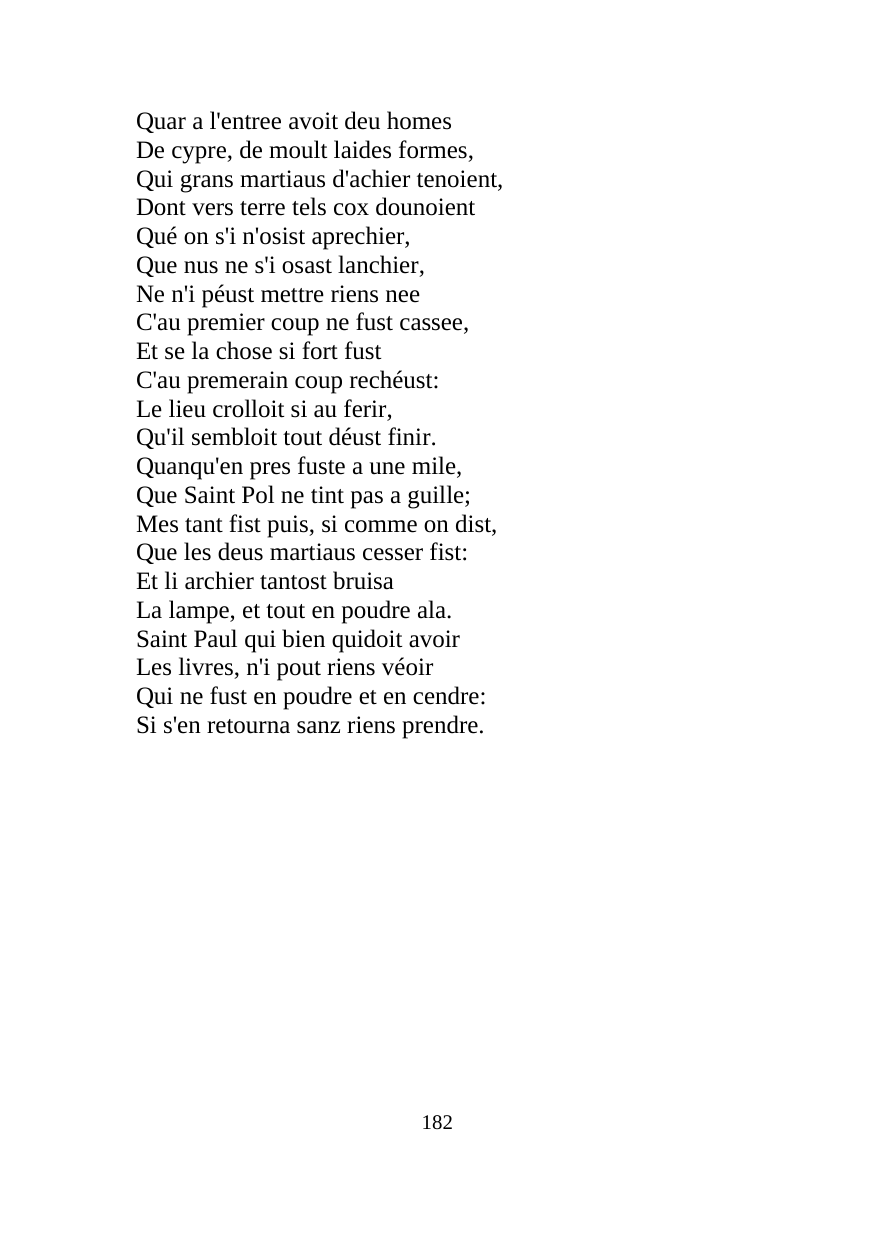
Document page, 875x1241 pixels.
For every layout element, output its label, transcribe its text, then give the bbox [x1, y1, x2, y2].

text Qui ne fust en poudre et en cendre: [106, 681, 768, 710]
text Saint Paul qui bien quidoit avoir [106, 624, 768, 652]
text La lampe, et tout en poudre ala. [106, 595, 768, 624]
text Qué on s'i n'osist aprechier, [106, 221, 768, 250]
text Ne n'i péust mettre riens nee [106, 279, 768, 307]
text Que les deus martiaus cesser fist: [106, 537, 768, 566]
text Mes tant fist puis, si comme on dist, [106, 509, 768, 537]
text Quar a l'entree avoit deu homes [106, 106, 768, 135]
text Et se la chose si fort fust [106, 336, 768, 365]
text Le lieu crolloit si au ferir, [106, 394, 768, 422]
text Et li archier tantost bruisa [106, 566, 768, 595]
text Que Saint Pol ne tint pas a guille; [106, 480, 768, 509]
text Qui grans martiaus d'achier tenoient, [106, 164, 768, 192]
text Dont vers terre tels cox dounoient [106, 192, 768, 221]
text Si s'en retourna sanz riens prendre. [106, 710, 768, 739]
text Que nus ne s'i osast lanchier, [106, 250, 768, 279]
text Les livres, n'i pout riens véoir [106, 652, 768, 681]
text Quanqu'en pres fuste a une mile, [106, 451, 768, 480]
text C'au premerain coup rechéust: [106, 365, 768, 394]
text C'au premier coup ne fust cassee, [106, 307, 768, 336]
text De cypre, de moult laides formes, [106, 135, 768, 164]
text Qu'il sembloit tout déust finir. [106, 422, 768, 451]
